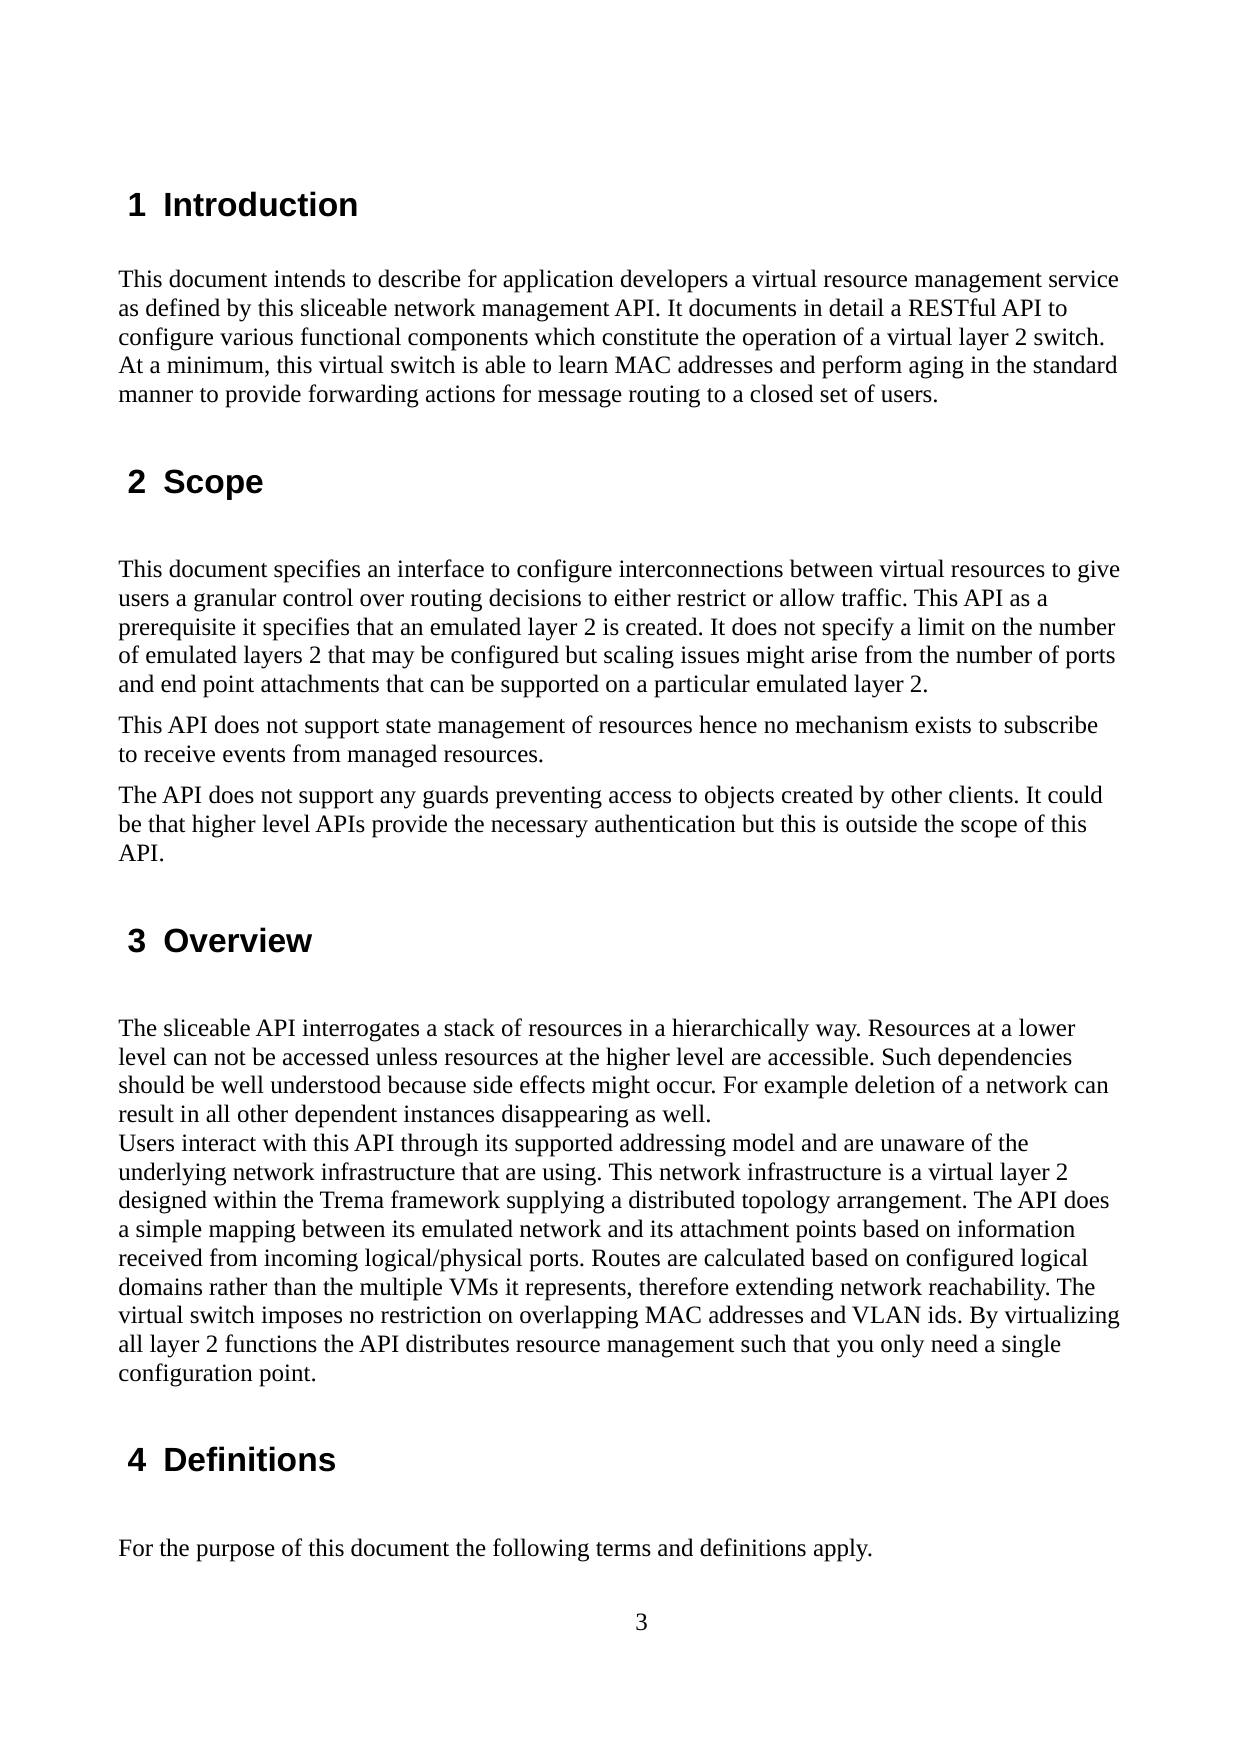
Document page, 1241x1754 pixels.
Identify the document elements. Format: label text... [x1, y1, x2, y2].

subtitle Introduction [118, 184, 1122, 223]
text This document specifies an interface to configure interconnections between virtual resources to give users a granular control over routing decisions to either restrict or allow traffic. This API as a prerequisite it specifies that an emulated layer 2 is created. It does not specify a limit on the number of emulated layers 2 that may be configured but scaling issues might arise from the number of ports and end point attachments that can be supported on a particular emulated layer 2. [118, 554, 1122, 698]
text Users interact with this API through its supported addressing model and are unaware of the underlying network infrastructure that are using. This network infrastructure is a virtual layer 2 designed within the Trema framework supplying a distributed topology arrangement. The API does a simple mapping between its emulated network and its attachment points based on information received from incoming logical/physical ports. Routes are calculated based on configured logical domains rather than the multiple VMs it represents, therefore extending network reachability. The virtual switch imposes no restriction on overlapping MAC addresses and VLAN ids. By virtualizing all layer 2 functions the API distributes resource management such that you only need a single configuration point. [118, 1128, 1122, 1387]
subtitle Scope [118, 462, 1122, 500]
subtitle Definitions [118, 1440, 1122, 1479]
text This API does not support state management of resources hence no mechanism exists to subscribe to receive events from managed resources. [118, 710, 1122, 768]
text For the purpose of this document the following terms and definitions apply. [118, 1533, 1122, 1561]
subtitle Overview [118, 920, 1122, 959]
text The sliceable API interrogates a stack of resources in a hierarchically way. Resources at a lower level can not be accessed unless resources at the higher level are accessible. Such dependencies should be well understood because side effects might occur. For example deletion of a network can result in all other dependent instances disappearing as well. [118, 1013, 1122, 1128]
text The API does not support any guards preventing access to objects created by other clients. It could be that higher level APIs provide the necessary authentication but this is outside the scope of this API. [118, 780, 1122, 867]
text This document intends to describe for application developers a virtual resource management service as defined by this sliceable network management API. It documents in detail a RESTful API to configure various functional components which constitute the operation of a virtual layer 2 switch. At a minimum, this virtual switch is able to learn MAC addresses and perform aging in the standard manner to provide forwarding actions for message routing to a closed set of users. [118, 264, 1122, 408]
